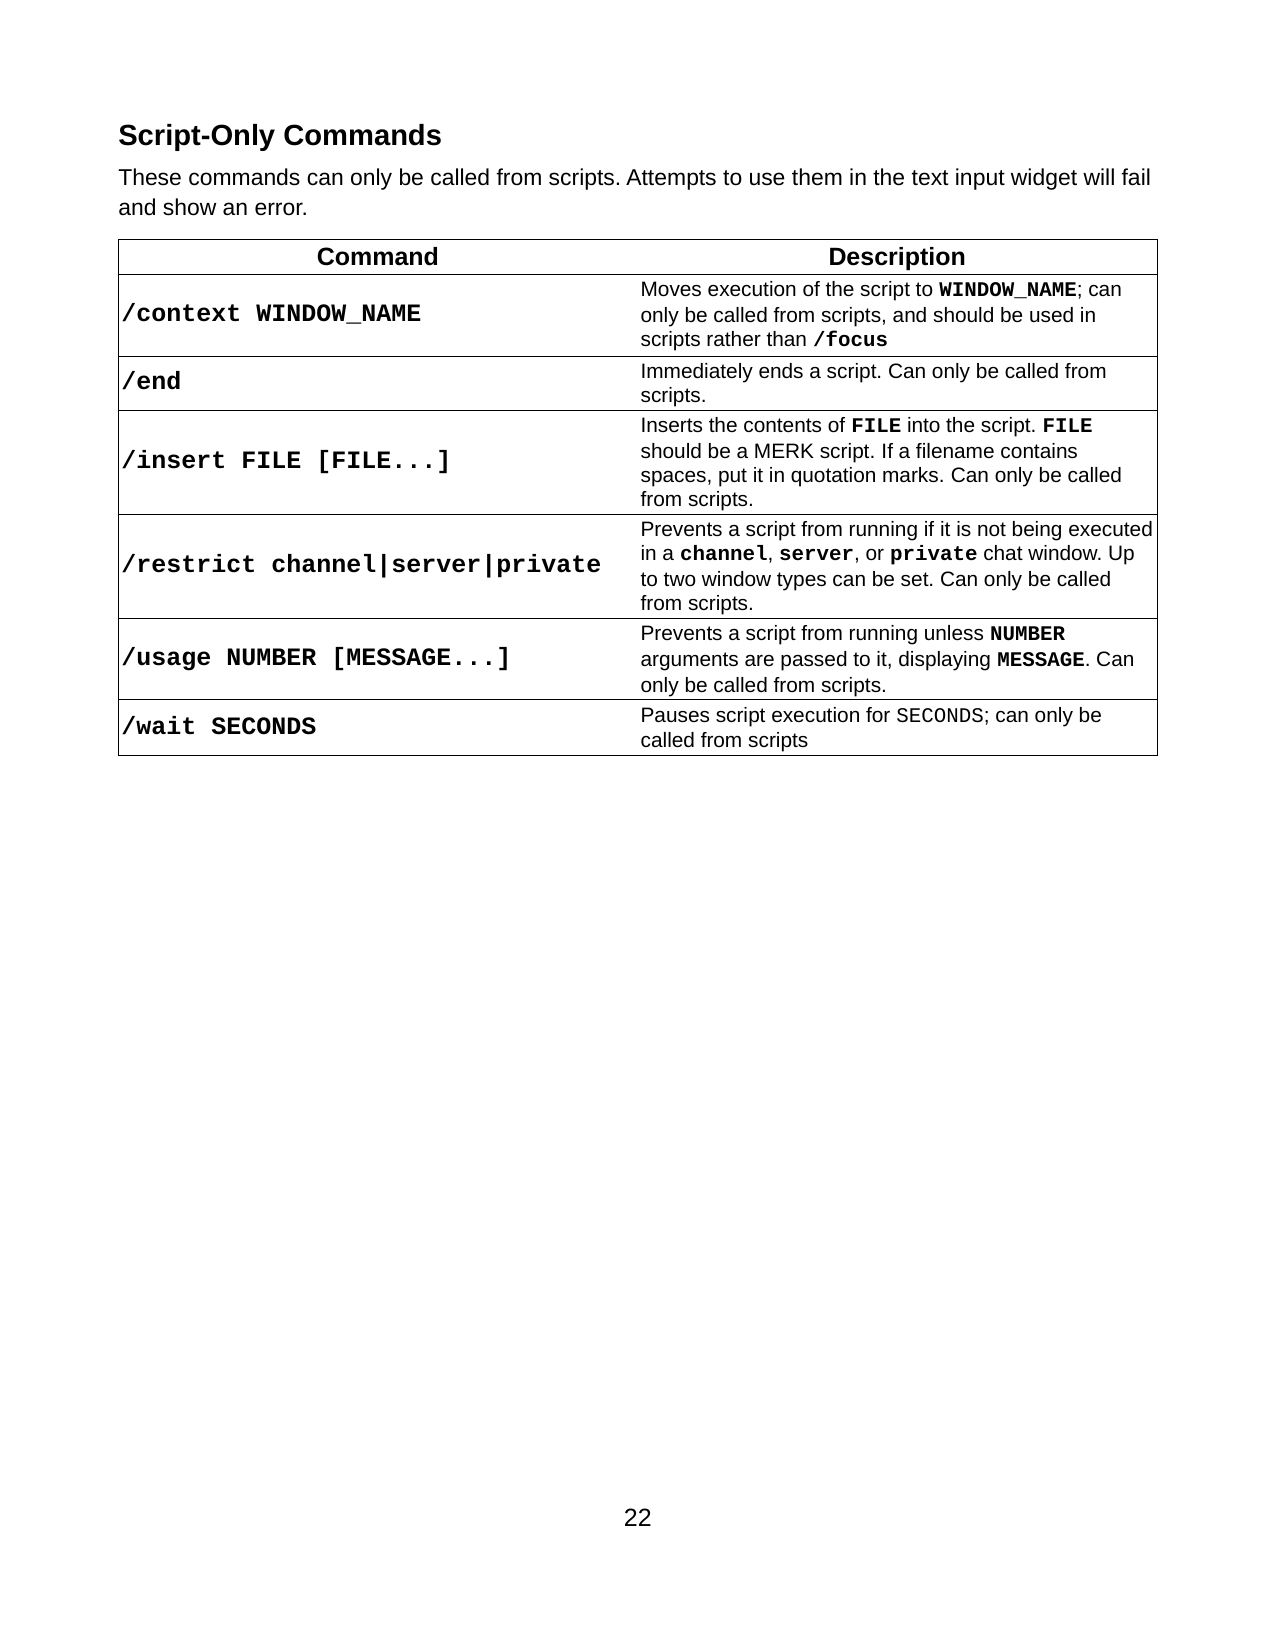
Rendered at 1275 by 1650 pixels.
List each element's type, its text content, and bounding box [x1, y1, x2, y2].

table_cell /insert FILE [FILE...] [119, 411, 637, 514]
table_cell Moves execution of the script to WINDOW_NAME; can only be called from scripts, and should be used in scripts rather than /focus [638, 275, 1157, 356]
text These commands can only be called from scripts. Attempts to use them in the text input widget will fail and show an error. [118, 164, 1157, 221]
table_cell Prevents a script from running if it is not being executed in a channel, server, or private chat window. Up to two window types can be set. Can only be called from scripts. [638, 515, 1157, 618]
table_cell /restrict channel|server|private [119, 515, 637, 618]
table_cell Immediately ends a script. Can only be called from scripts. [638, 357, 1157, 410]
table_cell /wait SECONDS [119, 700, 637, 755]
table_header Command [119, 240, 637, 274]
table_cell Inserts the contents of FILE into the script. FILE should be a MERK script. If a filename contains spaces, put it in quotation marks. Can only be called from scripts. [638, 411, 1157, 514]
table_cell Prevents a script from running unless NUMBER arguments are passed to it, displaying MESSAGE. Can only be called from scripts. [638, 619, 1157, 699]
table_header Description [638, 240, 1157, 274]
table_cell /end [119, 357, 637, 410]
subtitle Script-Only Commands [118, 118, 1157, 152]
table_cell /usage NUMBER [MESSAGE...] [119, 619, 637, 699]
table_cell Pauses script execution for SECONDS; can only be called from scripts [638, 700, 1157, 755]
table_cell /context WINDOW_NAME [119, 275, 637, 356]
